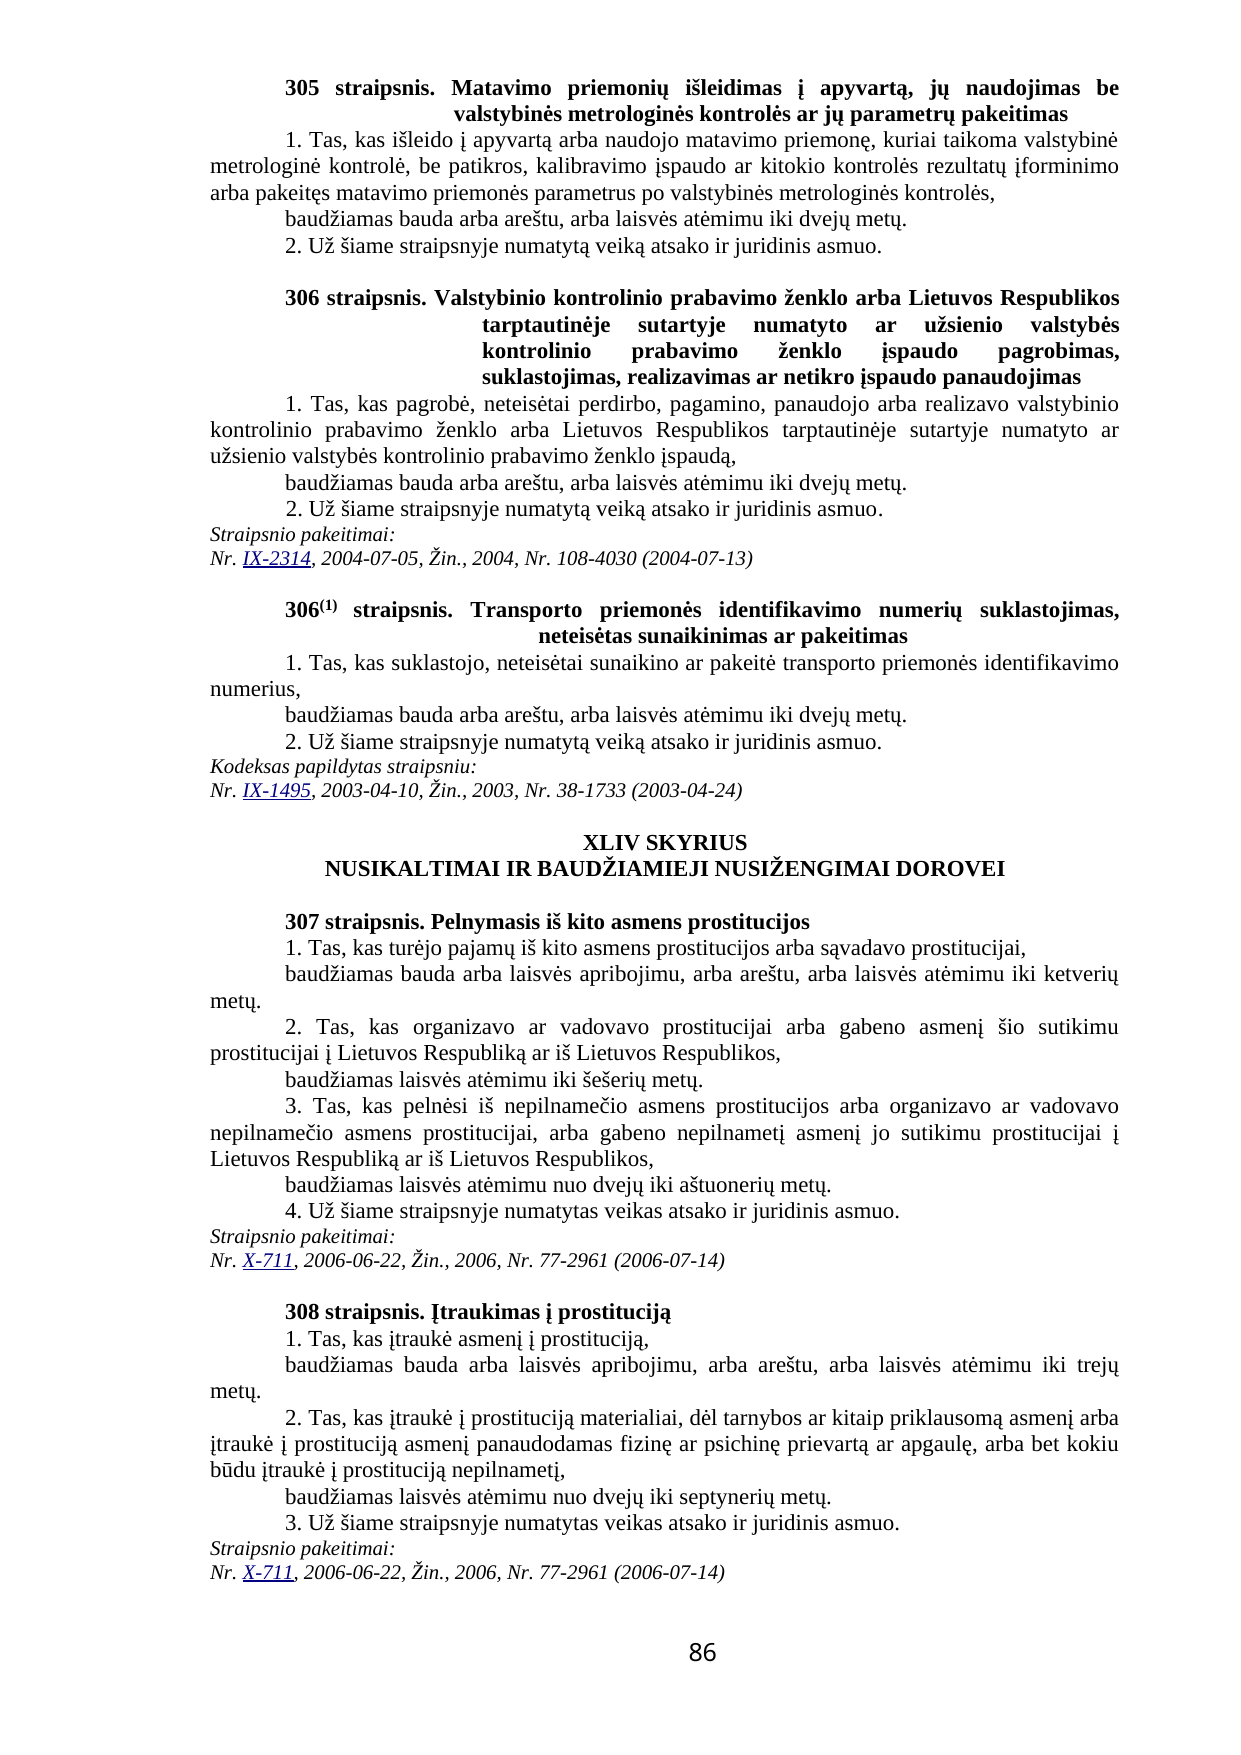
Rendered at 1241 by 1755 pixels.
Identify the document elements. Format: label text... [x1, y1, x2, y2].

text 1. Tas, kas suklastojo, neteisėtai sunaikino ar pakeitė transporto priemonės identifikavimo numerius, [210, 649, 1120, 701]
text 307 straipsnis. Pelnymasis iš kito asmens prostitucijos [210, 908, 1120, 934]
text 3. Tas, kas pelnėsi iš nepilnamečio asmens prostitucijos arba organizavo ar vadovavo nepilnamečio asmens prostitucijai, arba gabeno nepilnametį asmenį jo sutikimu prostitucijai į Lietuvos Respubliką ar iš Lietuvos Respublikos, [210, 1092, 1120, 1171]
text baudžiamas bauda arba laisvės apribojimu, arba areštu, arba laisvės atėmimu iki ketverių metų. [210, 960, 1120, 1013]
text 2. Už šiame straipsnyje numatytą veiką atsako ir juridinis asmuo. [210, 495, 1106, 522]
text Nr. IX-1495, 2003-04-10, Žin., 2003, Nr. 38-1733 (2003-04-24) [210, 778, 1120, 802]
text 306(1) straipsnis. Transporto priemonės identifikavimo numerių suklastojimas, neteisėtas sunaikinimas ar pakeitimas [285, 596, 1120, 649]
text baudžiamas bauda arba areštu, arba laisvės atėmimu iki dvejų metų. [210, 701, 1120, 728]
text 2. Tas, kas įtraukė į prostituciją materialiai, dėl tarnybos ar kitaip priklausomą asmenį arba įtraukė į prostituciją asmenį panaudodamas fizinę ar psichinę prievartą ar apgaulę, arba bet kokiu būdu įtraukė į prostituciją nepilnametį, [210, 1404, 1120, 1483]
text Straipsnio pakeitimai: [210, 1536, 1120, 1560]
text Kodeksas papildytas straipsniu: [210, 754, 1120, 778]
text Straipsnio pakeitimai: [210, 1224, 1120, 1248]
text NUSIKALTIMAI IR BAUDŽIAMIEJI NUSIŽENGIMAI DOROVEI [210, 855, 1120, 881]
text baudžiamas laisvės atėmimu nuo dvejų iki septynerių metų. [210, 1483, 1120, 1509]
subtitle 1. Tas, kas pagrobė, neteisėtai perdirbo, pagamino, panaudojo arba realizavo valstybinio kontrolinio prabavimo ženklo arba Lietuvos Respublikos tarptautinėje sutartyje numatyto ar užsienio valstybės kontrolinio prabavimo ženklo įspaudą, [210, 390, 1120, 469]
text 306 straipsnis. Valstybinio kontrolinio prabavimo ženklo arba Lietuvos Respublikos tarptautinėje sutartyje numatyto ar užsienio valstybės kontrolinio prabavimo ženklo įspaudo pagrobimas, suklastojimas, realizavimas ar netikro įspaudo panaudojimas [285, 284, 1120, 390]
text 1. Tas, kas išleido į apyvartą arba naudojo matavimo priemonę, kuriai taikoma valstybinė metrologinė kontrolė, be patikros, kalibravimo įspaudo ar kitokio kontrolės rezultatų įforminimo arba pakeitęs matavimo priemonės parametrus po valstybinės metrologinės kontrolės, [210, 126, 1120, 205]
text Nr. IX-2314, 2004-07-05, Žin., 2004, Nr. 108-4030 (2004-07-13) [210, 546, 1120, 570]
text 2. Tas, kas organizavo ar vadovavo prostitucijai arba gabeno asmenį šio sutikimu prostitucijai į Lietuvos Respubliką ar iš Lietuvos Respublikos, [210, 1013, 1120, 1066]
text baudžiamas bauda arba areštu, arba laisvės atėmimu iki dvejų metų. [210, 205, 1120, 232]
text baudžiamas bauda arba areštu, arba laisvės atėmimu iki dvejų metų. [210, 469, 1120, 495]
text 1. Tas, kas įtraukė asmenį į prostituciją, [210, 1325, 1120, 1351]
text 4. Už šiame straipsnyje numatytas veikas atsako ir juridinis asmuo. [210, 1198, 1120, 1224]
text 305 straipsnis. Matavimo priemonių išleidimas į apyvartą, jų naudojimas be valstybinės metrologinės kontrolės ar jų parametrų pakeitimas [285, 73, 1120, 126]
text baudžiamas laisvės atėmimu iki šešerių metų. [210, 1066, 1120, 1092]
text 1. Tas, kas turėjo pajamų iš kito asmens prostitucijos arba sąvadavo prostitucijai, [210, 934, 1120, 960]
text 308 straipsnis. Įtraukimas į prostituciją [210, 1298, 1120, 1325]
text baudžiamas laisvės atėmimu nuo dvejų iki aštuonerių metų. [210, 1171, 1120, 1198]
text 2. Už šiame straipsnyje numatytą veiką atsako ir juridinis asmuo. [210, 728, 1120, 754]
subtitle XLIV SKYRIUS [210, 829, 1120, 855]
text Straipsnio pakeitimai: [210, 522, 1120, 546]
text 2. Už šiame straipsnyje numatytą veiką atsako ir juridinis asmuo. [210, 232, 1120, 258]
text Nr. X-711, 2006-06-22, Žin., 2006, Nr. 77-2961 (2006-07-14) [210, 1560, 1120, 1584]
text baudžiamas bauda arba laisvės apribojimu, arba areštu, arba laisvės atėmimu iki trejų metų. [210, 1351, 1120, 1404]
text Nr. X-711, 2006-06-22, Žin., 2006, Nr. 77-2961 (2006-07-14) [210, 1248, 1120, 1272]
text 3. Už šiame straipsnyje numatytas veikas atsako ir juridinis asmuo. [210, 1509, 1120, 1536]
